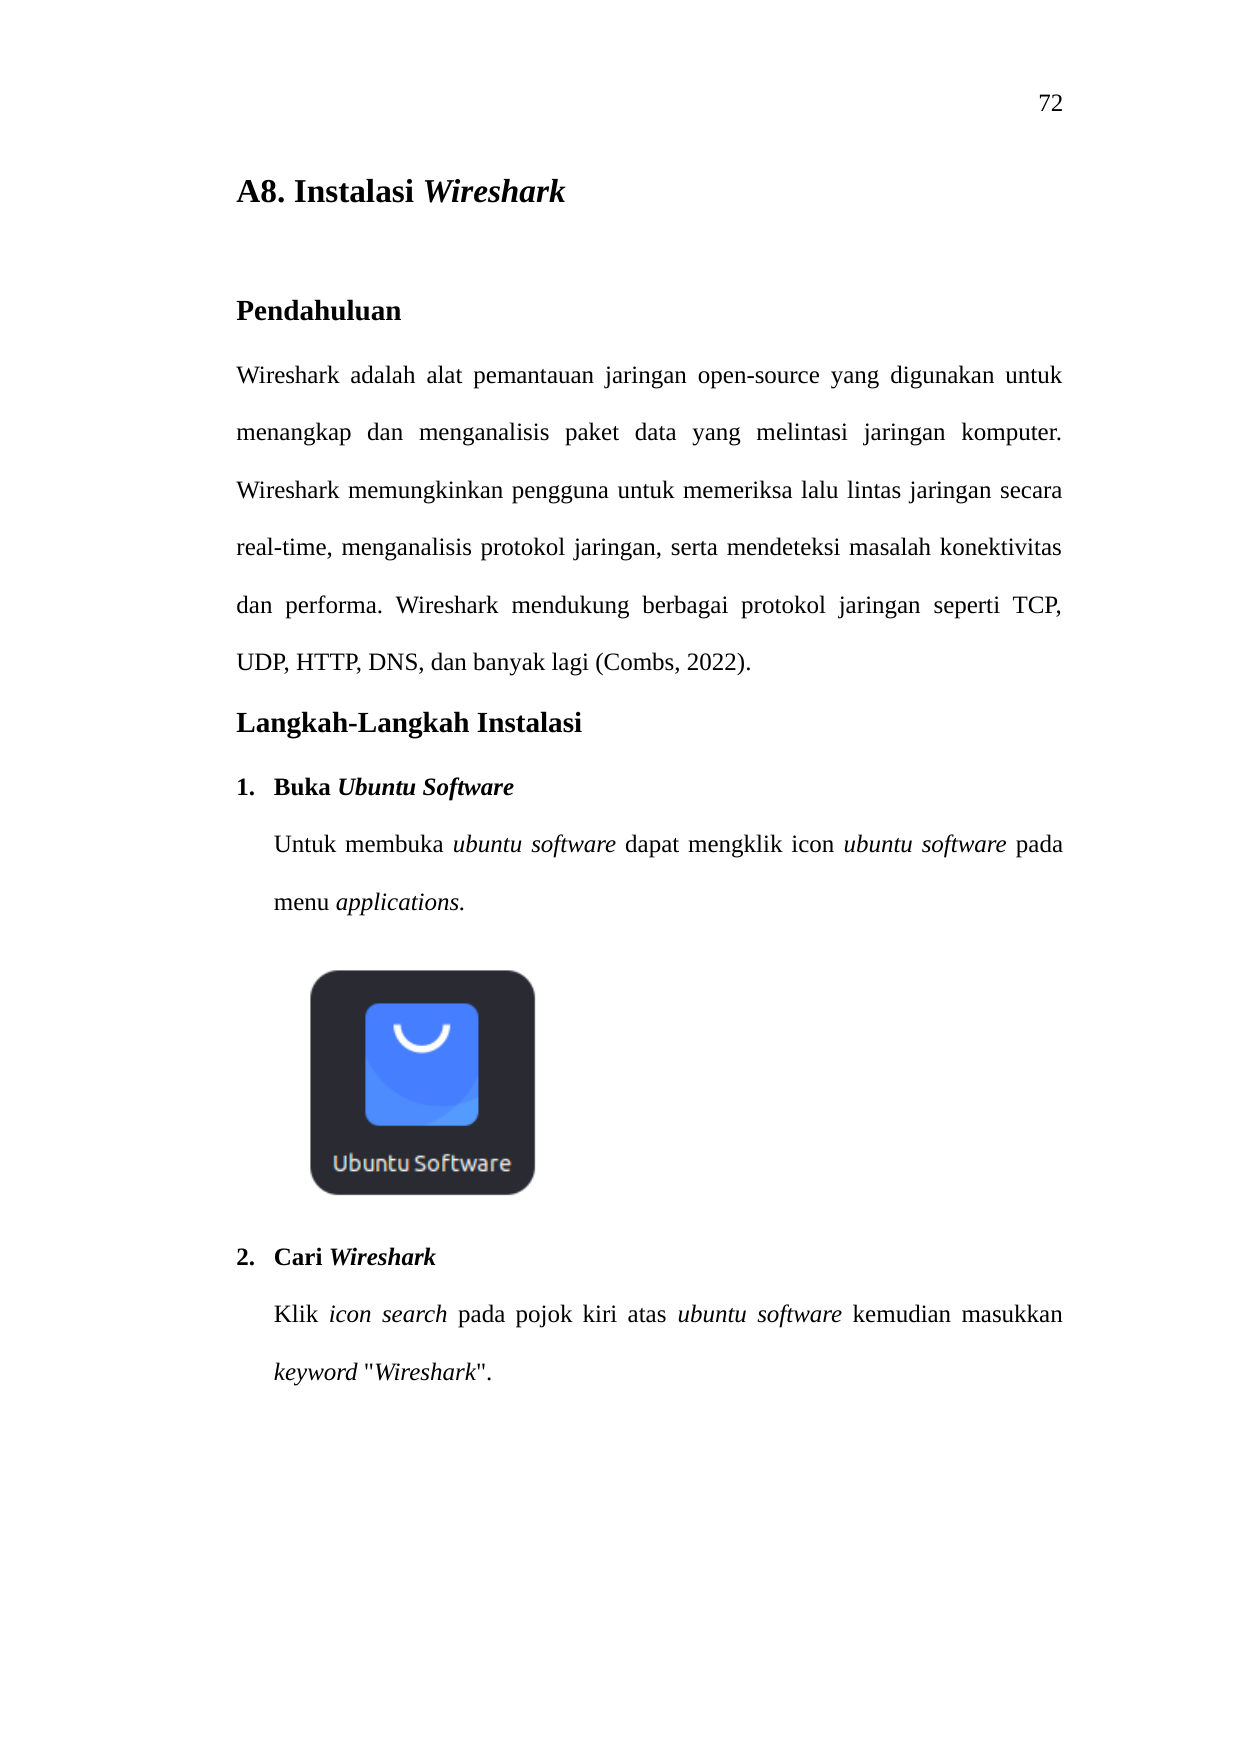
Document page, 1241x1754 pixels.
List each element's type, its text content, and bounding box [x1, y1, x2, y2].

list Untuk membuka ubuntu software dapat mengklik icon ubuntu software pada menu applications. [236, 829, 1063, 916]
list Cari Wireshark [236, 1242, 1063, 1271]
text Pendahuluan [236, 293, 1063, 326]
subtitle A8. Instalasi Wireshark [236, 172, 1063, 210]
text Langkah-Langkah Instalasi [236, 705, 1063, 738]
list Klik icon search pada pojok kiri atas ubuntu software kemudian masukkan keyword "Wireshark". [236, 1299, 1063, 1386]
text Wireshark adalah alat pemantauan jaringan open-source yang digunakan untuk menangkap dan menganalisis paket data yang melintasi jaringan komputer. Wireshark memungkinkan pengguna untuk memeriksa lalu lintas jaringan secara real-time, menganalisis protokol jaringan, serta mendeteksi masalah konektivitas dan performa. Wireshark mendukung berbagai protokol jaringan seperti TCP, UDP, HTTP, DNS, dan banyak lagi (Combs, 2022). [236, 360, 1063, 676]
picture [273, 944, 576, 1214]
list Buka Ubuntu Software [236, 772, 1063, 801]
